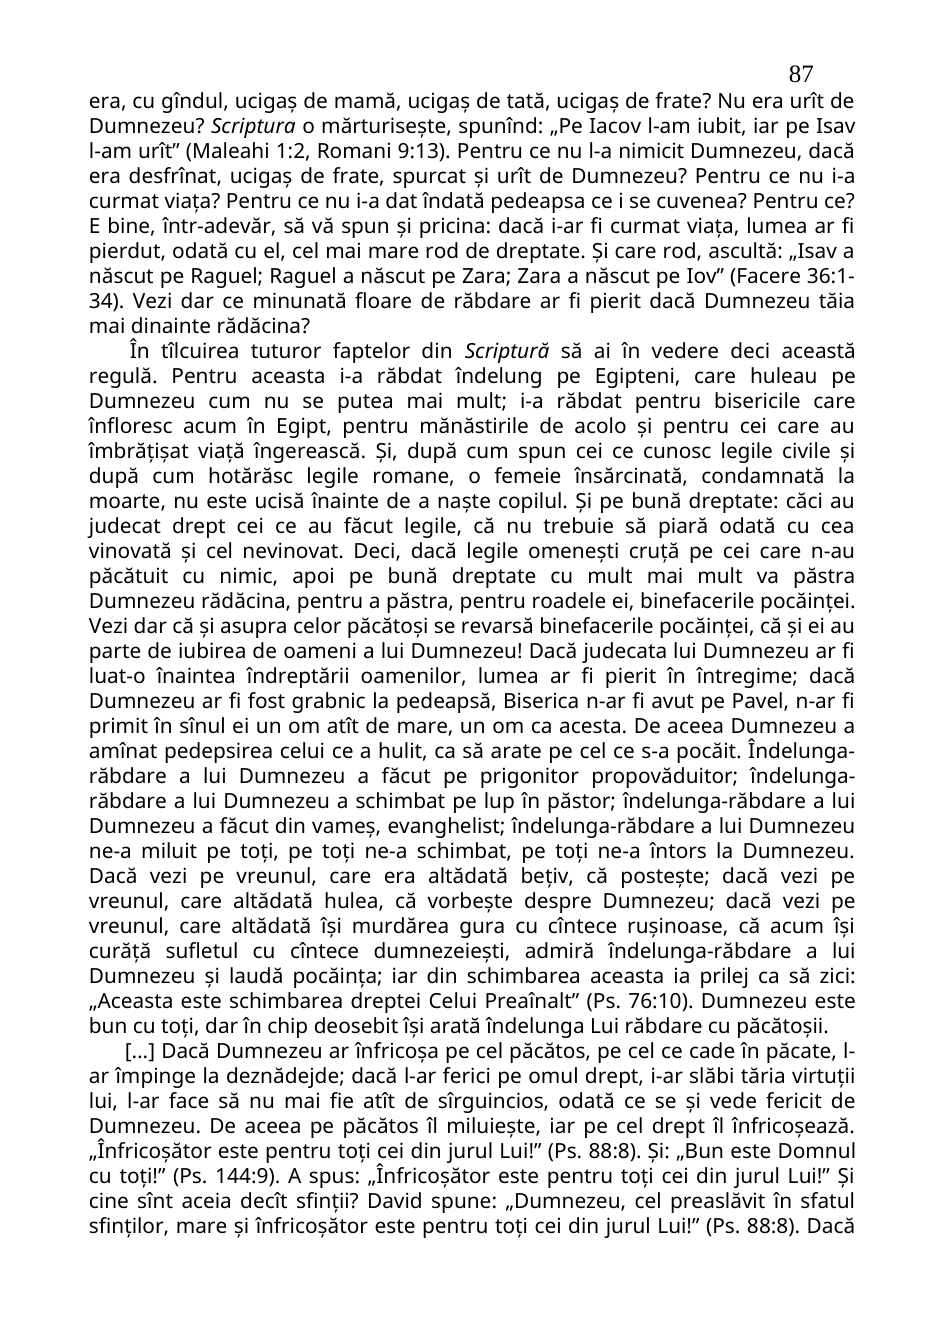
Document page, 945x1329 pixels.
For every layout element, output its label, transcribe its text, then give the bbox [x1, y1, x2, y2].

text era, cu gîndul, ucigaş de mamă, ucigaş de tată, ucigaş de frate? Nu era urît de Dumnezeu? Scriptura o mărturiseşte, spunînd: „Pe Iacov l-am iubit, iar pe Isav l-am urît” (Maleahi 1:2, Romani 9:13). Pentru ce nu l-a nimicit Dumnezeu, dacă era desfrînat, ucigaş de frate, spurcat şi urît de Dumnezeu? Pentru ce nu i-a curmat viaţa? Pentru ce nu i-a dat îndată pedeapsa ce i se cuvenea? Pentru ce? E bine, într-adevăr, să vă spun şi pricina: dacă i-ar fi curmat viaţa, lumea ar fi pierdut, odată cu el, cel mai mare rod de dreptate. Şi care rod, ascultă: „Isav a născut pe Raguel; Raguel a născut pe Zara; Zara a născut pe Iov” (Facere 36:1-34). Vezi dar ce minunată floare de răbdare ar fi pierit dacă Dumnezeu tăia mai dinainte rădăcina? [89, 89, 856, 339]
text [...] Dacă Dumnezeu ar înfricoşa pe cel păcătos‚ pe cel ce cade în păcate, l-ar împinge la deznădejde; dacă l-ar ferici pe omul drept, i-ar slăbi tăria virtuţii lui, l-ar face să nu mai fie atît de sîrguincios, odată ce se şi vede fericit de Dumnezeu. De aceea pe păcătos îl miluieşte, iar pe cel drept îl înfricoşează. „Înfricoşător este pentru toţi cei din jurul Lui!” (Ps. 88:8). Şi: „Bun este Domnul cu toţi!” (Ps. 144:9). A spus: „Înfricoşător este pentru toţi cei din jurul Lui!” Şi cine sînt aceia decît sfinţii? David spune: „Dumnezeu, cel preaslăvit în sfatul sfinţilor, mare şi înfricoşător este pentru toţi cei din jurul Lui!” (Ps. 88:8). Dacă [89, 1039, 856, 1239]
text În tîlcuirea tuturor faptelor din Scriptură să ai în vedere deci această regulă. Pentru aceasta i-a răbdat îndelung pe Egipteni, care huleau pe Dumnezeu cum nu se putea mai mult; i-a răbdat pentru bisericile care înfloresc acum în Egipt, pentru mănăstirile de acolo şi pentru cei care au îmbrăţişat viaţă îngerească. Şi, după cum spun cei ce cunosc legile civile şi după cum hotărăsc legile romane, o femeie însărcinată, condamnată la moarte, nu este ucisă înainte de a naşte copilul. Şi pe bună dreptate: căci au judecat drept cei ce au făcut legile, că nu trebuie să piară odată cu cea vinovată şi cel nevinovat. Deci, dacă legile omeneşti cruţă pe cei care n-au păcătuit cu nimic, apoi pe bună dreptate cu mult mai mult va păstra Dumnezeu rădăcina, pentru a păstra, pentru roadele ei, binefacerile pocăinţei. Vezi dar că şi asupra celor păcătoşi se revarsă binefacerile pocăinţei, că şi ei au parte de iubirea de oameni a lui Dumnezeu! Dacă judecata lui Dumnezeu ar fi luat-o înaintea îndreptării oamenilor, lumea ar fi pierit în întregime; dacă Dumnezeu ar fi fost grabnic la pedeapsă, Biserica n-ar fi avut pe Pavel, n-ar fi primit în sînul ei un om atît de mare, un om ca acesta. De aceea Dumnezeu a amînat pedepsirea celui ce a hulit, ca să arate pe cel ce s-a pocăit. Îndelunga-răbdare a lui Dumnezeu a făcut pe prigonitor propovăduitor; îndelunga-răbdare a lui Dumnezeu a schimbat pe lup în păstor; îndelunga-răbdare a lui Dumnezeu a făcut din vameş, evanghelist; îndelunga-răbdare a lui Dumnezeu ne-a miluit pe toţi, pe toţi ne-a schimbat, pe toţi ne-a întors la Dumnezeu. Dacă vezi pe vreunul, care era altădată beţiv, că posteşte; dacă vezi pe vreunul, care altădată hulea, că vorbeşte despre Dumnezeu; dacă vezi pe vreunul, care altădată îşi murdărea gura cu cîntece ruşinoase, că acum îşi curăţă sufletul cu cîntece dumnezeieşti, admiră îndelunga-răbdare a lui Dumnezeu şi laudă pocăinţa; iar din schimbarea aceasta ia prilej ca să zici: „Aceasta este schimbarea dreptei Celui Preaînalt” (Ps. 76:10). Dumnezeu este bun cu toţi, dar în chip deosebit îşi arată îndelunga Lui răbdare cu păcătoşii. [89, 339, 856, 1039]
